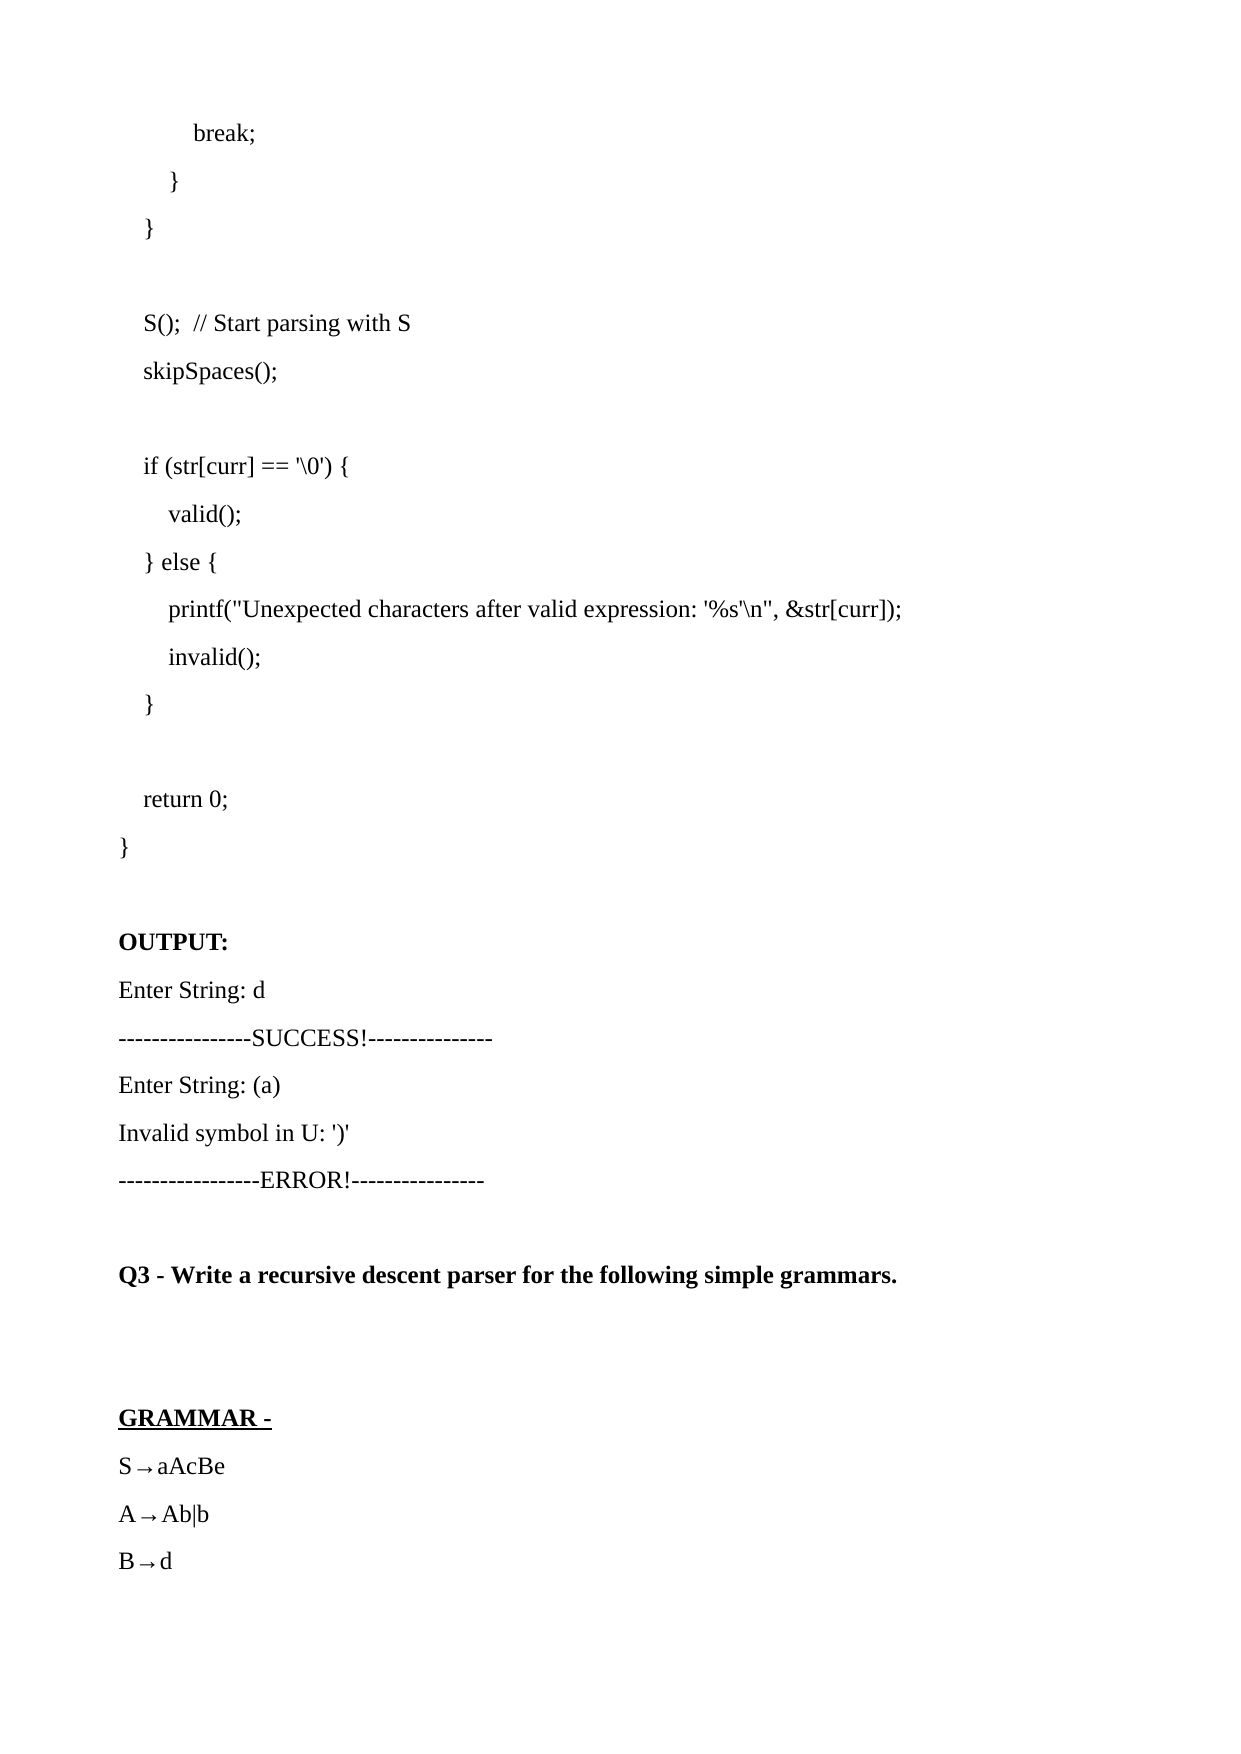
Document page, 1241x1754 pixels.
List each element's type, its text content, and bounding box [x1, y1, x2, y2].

text S→aAcBe [118, 1451, 1122, 1480]
text } [118, 689, 1122, 718]
text Enter String: (a) [118, 1070, 1122, 1099]
text ----------------SUCCESS!--------------- [118, 1023, 1122, 1051]
text } [118, 832, 1122, 861]
text } else { [118, 547, 1122, 575]
text Q3 - Write a recursive descent parser for the following simple grammars. [118, 1261, 1122, 1289]
text GRAMMAR - [118, 1403, 1122, 1432]
text OUTPUT: [118, 927, 1122, 956]
text break; [118, 118, 1122, 147]
text skipSpaces(); [118, 356, 1122, 385]
text S(); // Start parsing with S [118, 308, 1122, 337]
text } [118, 166, 1122, 194]
text Invalid symbol in U: ')' [118, 1118, 1122, 1147]
text -----------------ERROR!---------------- [118, 1165, 1122, 1194]
text invalid(); [118, 642, 1122, 671]
text printf("Unexpected characters after valid expression: '%s'\n", &str[curr]); [118, 594, 1122, 623]
text B→d [118, 1546, 1122, 1575]
text A→Ab|b [118, 1499, 1122, 1527]
text return 0; [118, 784, 1122, 813]
text } [118, 213, 1122, 242]
text valid(); [118, 499, 1122, 528]
text if (str[curr] == '\0') { [118, 451, 1122, 480]
text Enter String: d [118, 975, 1122, 1004]
